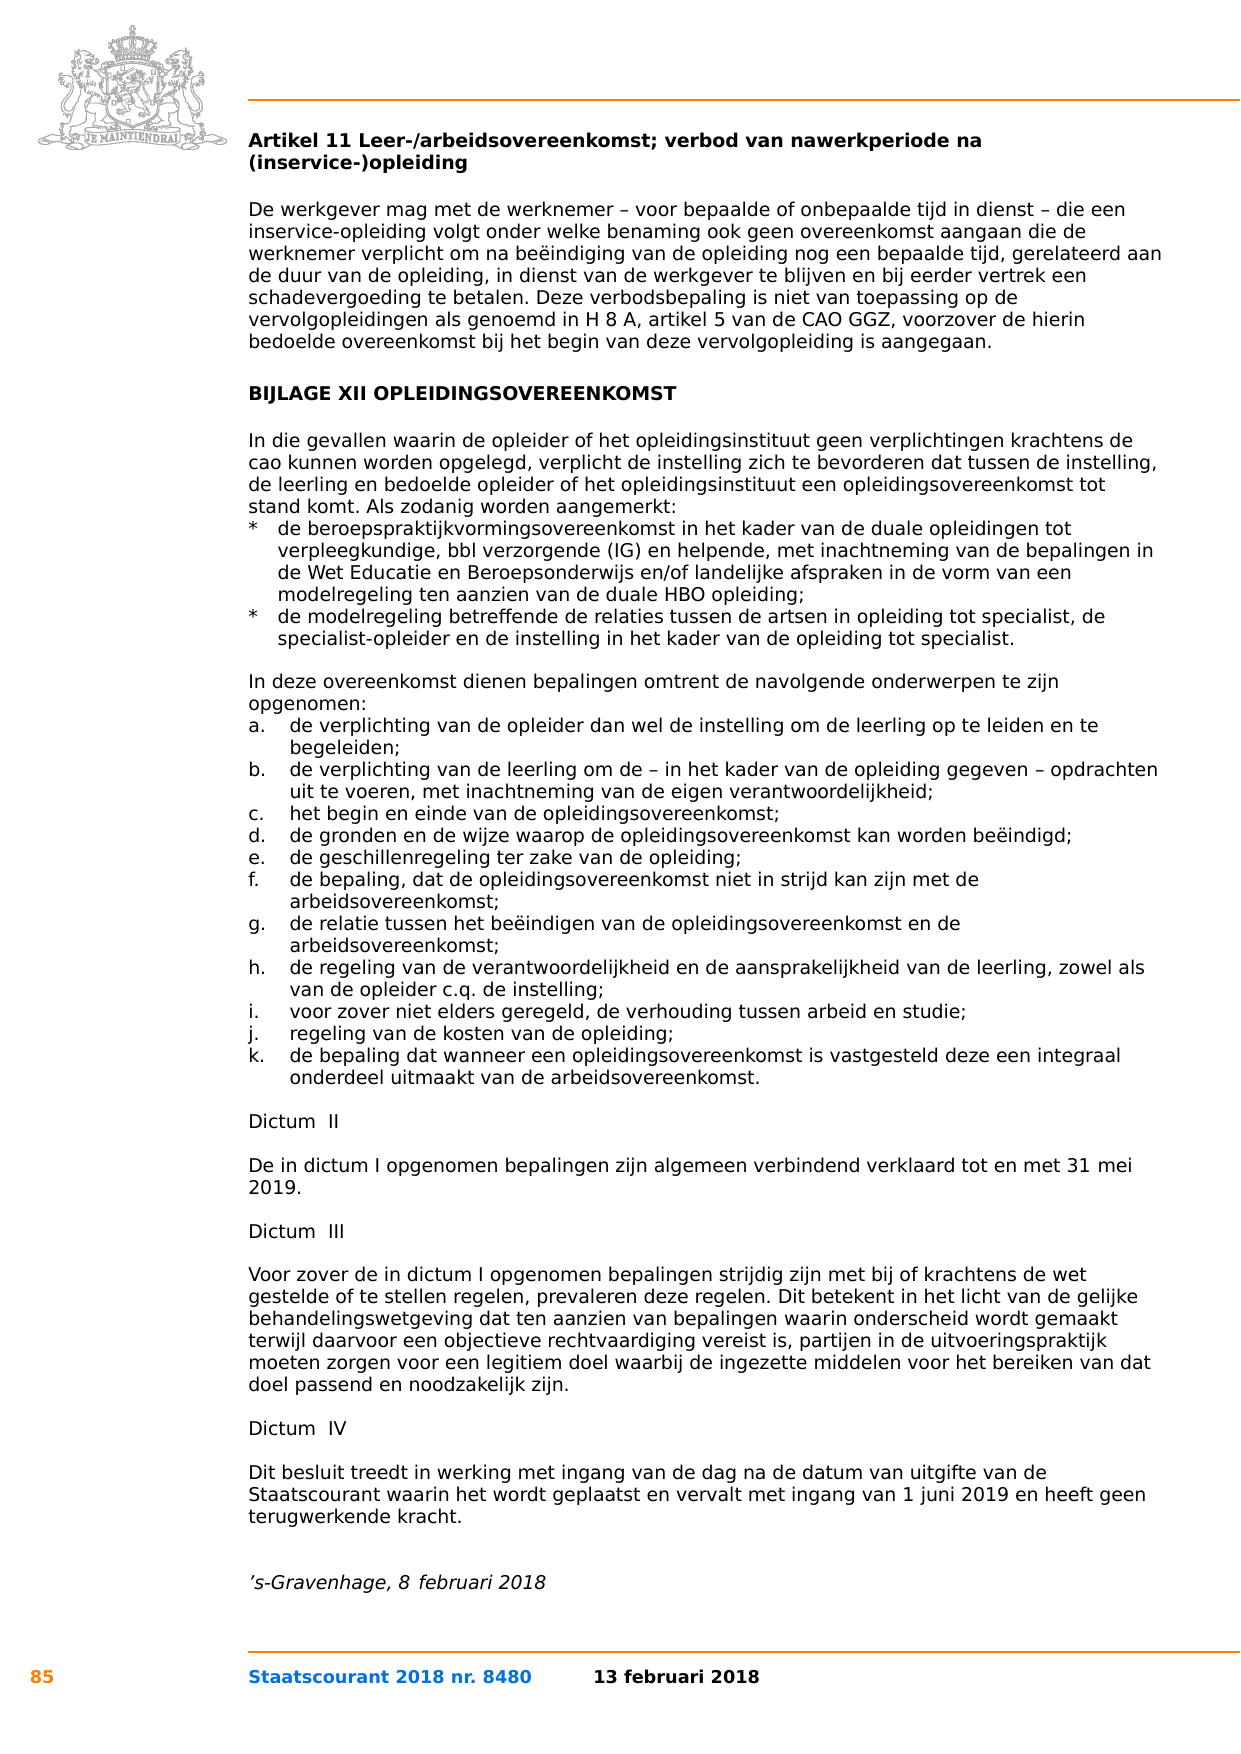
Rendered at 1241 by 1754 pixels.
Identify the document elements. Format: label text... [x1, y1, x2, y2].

text * de modelregeling betreffende de relaties tussen de artsen in opleiding tot specialist, de specialist-opleider en de instelling in het kader van de opleiding tot specialist. [248, 606, 1163, 649]
subtitle BIJLAGE XII OPLEIDINGSOVEREENKOMST [248, 383, 1163, 405]
text d. de gronden en de wijze waarop de opleidingsovereenkomst kan worden beëindigd; [248, 825, 1163, 847]
text a. de verplichting van de opleider dan wel de instelling om de leerling op te leiden en te begeleiden; [248, 715, 1163, 759]
text In die gevallen waarin de opleider of het opleidingsinstituut geen verplichtingen krachtens de cao kunnen worden opgelegd, verplicht de instelling zich te bevorderen dat tussen de instelling, de leerling en bedoelde opleider of het opleidingsinstituut een opleidingsovereenkomst tot stand komt. Als zodanig worden aangemerkt: [248, 430, 1163, 518]
text g. de relatie tussen het beëindigen van de opleidingsovereenkomst en de arbeidsovereenkomst; [248, 913, 1163, 957]
text k. de bepaling dat wanneer een opleidingsovereenkomst is vastgesteld deze een integraal onderdeel uitmaakt van de arbeidsovereenkomst. [248, 1045, 1163, 1089]
text ’s-Gravenhage, 8 februari 2018 [248, 1572, 1163, 1594]
text c. het begin en einde van de opleidingsovereenkomst; [248, 803, 1163, 825]
text i. voor zover niet elders geregeld, de verhouding tussen arbeid en studie; [248, 1001, 1163, 1023]
text f. de bepaling, dat de opleidingsovereenkomst niet in strijd kan zijn met de arbeidsovereenkomst; [248, 869, 1163, 913]
text h. de regeling van de verantwoordelijkheid en de aansprakelijkheid van de leerling, zowel als van de opleider c.q. de instelling; [248, 957, 1163, 1001]
text Dictum IV [248, 1418, 1163, 1440]
text In deze overeenkomst dienen bepalingen omtrent de navolgende onderwerpen te zijn opgenomen: [248, 671, 1163, 715]
text Dictum II [248, 1111, 1163, 1133]
text Dictum III [248, 1221, 1163, 1242]
picture [38, 25, 227, 150]
text * de beroepspraktijkvormingsovereenkomst in het kader van de duale opleidingen tot verpleegkundige, bbl verzorgende (IG) en helpende, met inachtneming van de bepalingen in de Wet Educatie en Beroepsonderwijs en/of landelijke afspraken in de vorm van een modelregeling ten aanzien van de duale HBO opleiding; [248, 518, 1163, 606]
text b. de verplichting van de leerling om de – in het kader van de opleiding gegeven – opdrachten uit te voeren, met inachtneming van de eigen verantwoordelijkheid; [248, 759, 1163, 803]
text De in dictum I opgenomen bepalingen zijn algemeen verbindend verklaard tot en met 31 mei 2019. [248, 1155, 1163, 1199]
text e. de geschillenregeling ter zake van de opleiding; [248, 847, 1163, 869]
text Dit besluit treedt in werking met ingang van de dag na de datum van uitgifte van de Staatscourant waarin het wordt geplaatst en vervalt met ingang van 1 juni 2019 en heeft geen terugwerkende kracht. [248, 1462, 1163, 1528]
subtitle Artikel 11 Leer-/arbeidsovereenkomst; verbod van nawerkperiode na (inservice-)opleiding [248, 130, 1163, 174]
text Voor zover de in dictum I opgenomen bepalingen strijdig zijn met bij of krachtens de wet gestelde of te stellen regelen, prevaleren deze regelen. Dit betekent in het licht van de gelijke behandelingswetgeving dat ten aanzien van bepalingen waarin onderscheid wordt gemaakt terwijl daarvoor een objectieve rechtvaardiging vereist is, partijen in de uitvoeringspraktijk moeten zorgen voor een legitiem doel waarbij de ingezette middelen voor het bereiken van dat doel passend en noodzakelijk zijn. [248, 1264, 1163, 1396]
text De werkgever mag met de werknemer – voor bepaalde of onbepaalde tijd in dienst – die een inservice-opleiding volgt onder welke benaming ook geen overeenkomst aangaan die de werknemer verplicht om na beëindiging van de opleiding nog een bepaalde tijd, gerelateerd aan de duur van de opleiding, in dienst van de werkgever te blijven en bij eerder vertrek een schadevergoeding te betalen. Deze verbodsbepaling is niet van toepassing op de vervolgopleidingen als genoemd in H 8 A, artikel 5 van de CAO GGZ, voorzover de hierin bedoelde overeenkomst bij het begin van deze vervolgopleiding is aangegaan. [248, 199, 1163, 353]
text j. regeling van de kosten van de opleiding; [248, 1023, 1163, 1045]
